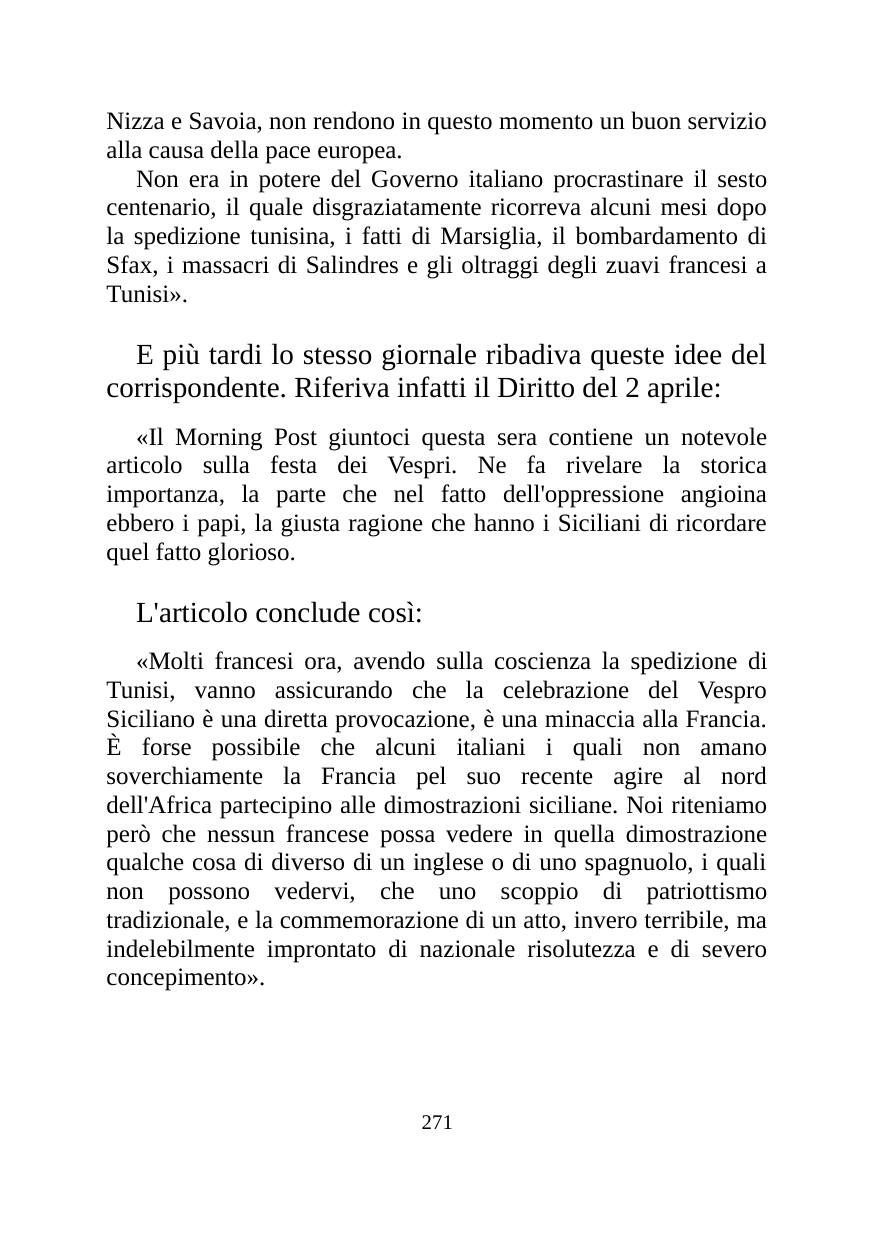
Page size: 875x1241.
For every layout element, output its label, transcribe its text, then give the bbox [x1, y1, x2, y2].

text «Molti francesi ora, avendo sulla coscienza la spedizione di Tunisi, vanno assicurando che la celebrazione del Vespro Siciliano è una diretta provocazione, è una minaccia alla Francia. È forse possibile che alcuni italiani i quali non amano soverchiamente la Francia pel suo recente agire al nord dell'Africa partecipino alle dimostrazioni siciliane. Noi riteniamo però che nessun francese possa vedere in quella dimostrazione qualche cosa di diverso di un inglese o di uno spagnuolo, i quali non possono vedervi, che uno scoppio di patriottismo tradizionale, e la commemorazione di un atto, invero terribile, ma indelebilmente improntato di nazionale risolutezza e di severo concepimento». [106, 646, 768, 991]
text E più tardi lo stesso giornale ribadiva queste idee del corrispondente. Riferiva infatti il Diritto del 2 aprile: [106, 337, 768, 404]
text L'articolo conclude così: [106, 595, 768, 628]
text Nizza e Savoia, non rendono in questo momento un buon servizio alla causa della pace europea. [106, 106, 768, 164]
text Non era in potere del Governo italiano procrastinare il sesto centenario, il quale disgraziatamente ricorreva alcuni mesi dopo la spedizione tunisina, i fatti di Marsiglia, il bombardamento di Sfax, i massacri di Salindres e gli oltraggi degli zuavi francesi a Tunisi». [106, 164, 768, 307]
text «Il Morning Post giuntoci questa sera contiene un notevole articolo sulla festa dei Vespri. Ne fa rivelare la storica importanza, la parte che nel fatto dell'oppressione angioina ebbero i papi, la giusta ragione che hanno i Siciliani di ricordare quel fatto glorioso. [106, 422, 768, 566]
